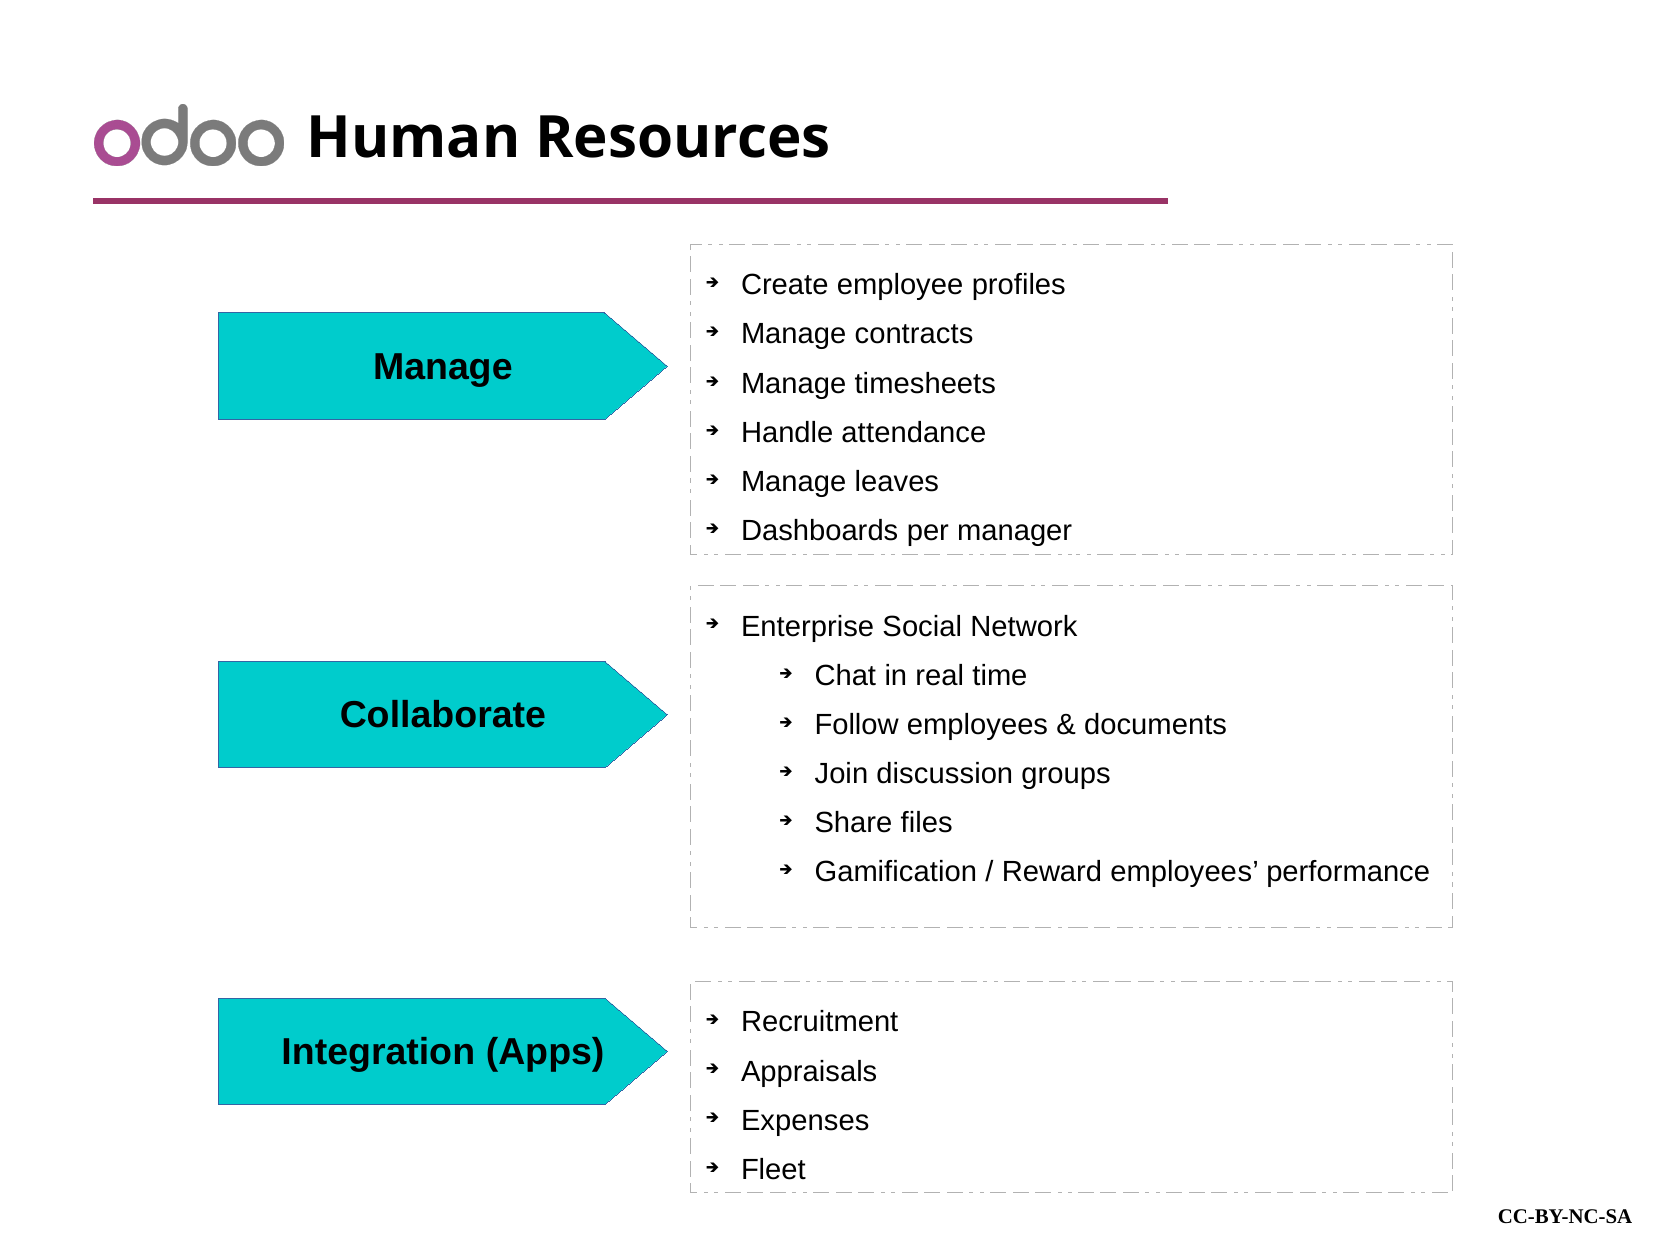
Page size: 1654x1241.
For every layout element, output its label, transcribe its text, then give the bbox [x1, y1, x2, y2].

picture [94, 104, 284, 166]
title Human Resources [306, 31, 1570, 239]
text_box Integration (Apps) [218, 998, 668, 1105]
text_box Collaborate [218, 661, 668, 768]
text_box Create employee profiles Manage contracts Manage timesheets Handle attendance Manage leaves Dashboards per manager [690, 244, 1453, 544]
text_box Manage [218, 312, 668, 420]
text_box Recruitment Appraisals Expenses Fleet [690, 981, 1453, 1177]
text_box Enterprise Social Network Chat in real time Follow employees & documents Join discussion groups Share files Gamification / Reward employees’ performance [690, 585, 1453, 928]
